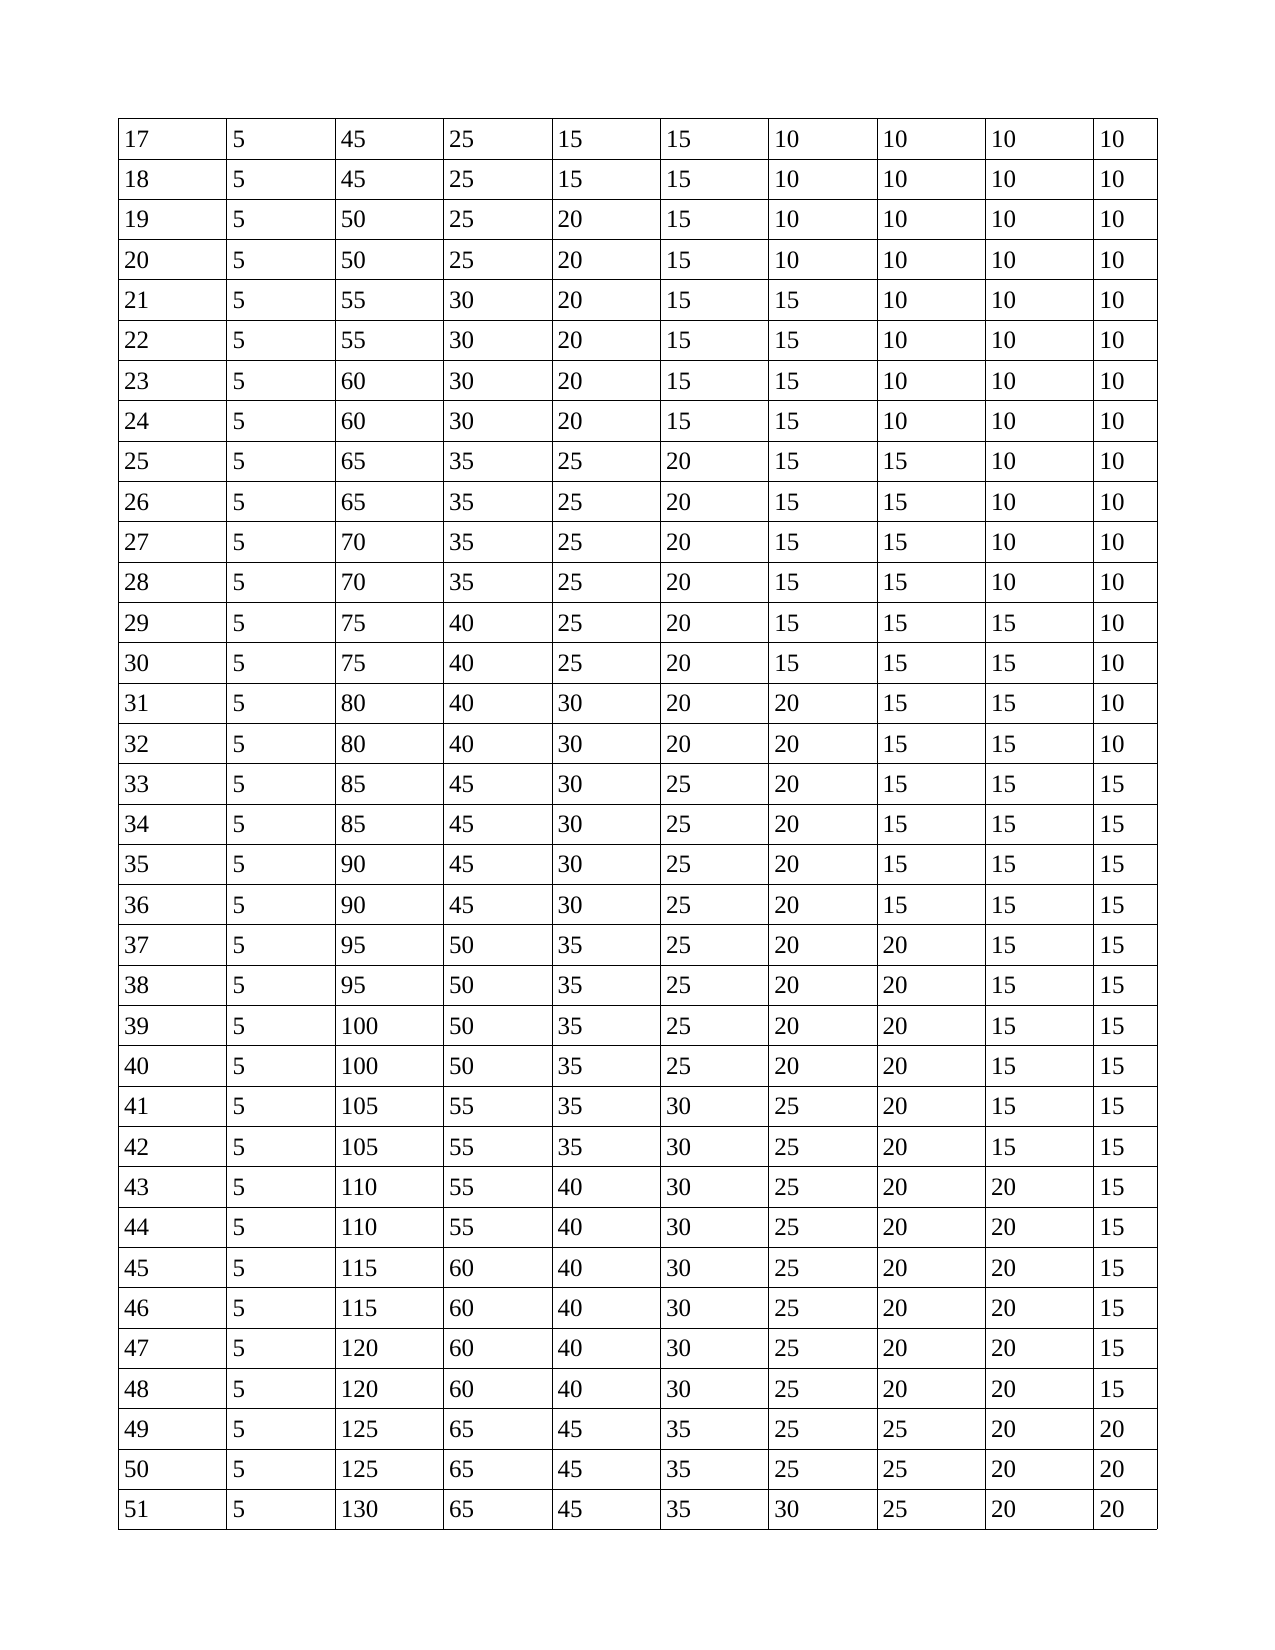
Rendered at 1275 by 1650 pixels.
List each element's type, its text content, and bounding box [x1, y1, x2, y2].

table_cell 30 [444, 280, 552, 320]
table_cell 45 [336, 160, 443, 199]
table_cell 55 [336, 280, 443, 320]
table_cell 10 [769, 160, 877, 199]
table_cell 25 [444, 200, 552, 239]
table_cell 20 [878, 1087, 985, 1126]
table_cell 55 [444, 1127, 552, 1166]
table_cell 15 [1094, 805, 1157, 844]
table_cell 41 [119, 1087, 226, 1126]
table_cell 42 [119, 1127, 226, 1166]
table_cell 30 [553, 885, 660, 924]
table_cell 15 [1094, 885, 1157, 924]
table_cell 29 [119, 603, 226, 642]
table_cell 20 [878, 1046, 985, 1086]
table_cell 5 [227, 119, 335, 158]
table_cell 20 [878, 925, 985, 965]
table_cell 10 [1094, 401, 1157, 441]
table_cell 5 [227, 1329, 335, 1368]
table_cell 25 [553, 563, 660, 602]
table_cell 120 [336, 1369, 443, 1408]
table_cell 35 [553, 1127, 660, 1166]
table_cell 5 [227, 885, 335, 924]
table_cell 15 [1094, 845, 1157, 884]
table_cell 25 [553, 522, 660, 562]
table_cell 60 [336, 361, 443, 400]
table_cell 25 [553, 643, 660, 682]
table_cell 15 [986, 684, 1093, 723]
table_cell 45 [444, 885, 552, 924]
table_cell 90 [336, 885, 443, 924]
table_cell 20 [986, 1329, 1093, 1368]
table_cell 30 [444, 361, 552, 400]
table_cell 51 [119, 1490, 226, 1529]
table_cell 5 [227, 401, 335, 441]
table_cell 35 [553, 966, 660, 1005]
table_cell 5 [227, 361, 335, 400]
table_cell 40 [553, 1167, 660, 1207]
table_cell 85 [336, 805, 443, 844]
table_cell 15 [661, 401, 768, 441]
table_cell 5 [227, 805, 335, 844]
table_cell 43 [119, 1167, 226, 1207]
table_cell 20 [878, 1167, 985, 1207]
table_cell 20 [986, 1369, 1093, 1408]
table_cell 15 [878, 845, 985, 884]
table_cell 115 [336, 1288, 443, 1327]
table_cell 30 [661, 1087, 768, 1126]
table_cell 30 [661, 1127, 768, 1166]
table_cell 25 [769, 1208, 877, 1247]
table_cell 48 [119, 1369, 226, 1408]
table_cell 25 [769, 1127, 877, 1166]
table_cell 45 [444, 845, 552, 884]
table_cell 10 [1094, 603, 1157, 642]
table_cell 65 [444, 1409, 552, 1448]
table_cell 30 [119, 643, 226, 682]
table_cell 15 [769, 603, 877, 642]
table_cell 20 [661, 684, 768, 723]
table_cell 50 [444, 1046, 552, 1086]
table_cell 110 [336, 1167, 443, 1207]
table_cell 10 [769, 240, 877, 279]
table_cell 15 [986, 805, 1093, 844]
table_cell 15 [661, 321, 768, 360]
table_cell 15 [1094, 764, 1157, 803]
table_cell 46 [119, 1288, 226, 1327]
table_cell 60 [444, 1248, 552, 1287]
table_cell 20 [769, 925, 877, 965]
table_cell 20 [769, 885, 877, 924]
table_cell 5 [227, 1167, 335, 1207]
table_cell 15 [878, 885, 985, 924]
table_cell 25 [769, 1450, 877, 1489]
table_cell 15 [986, 643, 1093, 682]
table_cell 15 [1094, 1369, 1157, 1408]
table_cell 20 [661, 724, 768, 763]
table_cell 100 [336, 1046, 443, 1086]
table_cell 60 [336, 401, 443, 441]
table_cell 10 [878, 321, 985, 360]
table_cell 45 [444, 764, 552, 803]
table_cell 15 [1094, 925, 1157, 965]
table_cell 35 [553, 925, 660, 965]
table_cell 34 [119, 805, 226, 844]
table_cell 20 [661, 603, 768, 642]
table_cell 10 [986, 522, 1093, 562]
table_cell 25 [769, 1288, 877, 1327]
table_cell 20 [986, 1288, 1093, 1327]
table_cell 15 [986, 764, 1093, 803]
table_cell 20 [878, 1369, 985, 1408]
table_cell 15 [553, 160, 660, 199]
table_cell 20 [1094, 1490, 1157, 1529]
table_cell 20 [553, 361, 660, 400]
table_cell 20 [878, 1127, 985, 1166]
table_cell 25 [661, 845, 768, 884]
table_cell 5 [227, 1288, 335, 1327]
table_cell 15 [1094, 1127, 1157, 1166]
table_cell 5 [227, 321, 335, 360]
table_cell 25 [444, 160, 552, 199]
table_cell 32 [119, 724, 226, 763]
table_cell 10 [1094, 563, 1157, 602]
table_cell 110 [336, 1208, 443, 1247]
table_cell 10 [986, 240, 1093, 279]
table_cell 30 [553, 805, 660, 844]
table_cell 15 [986, 1006, 1093, 1045]
table_cell 5 [227, 724, 335, 763]
table_cell 25 [769, 1248, 877, 1287]
table_cell 125 [336, 1409, 443, 1448]
table_cell 49 [119, 1409, 226, 1448]
table_cell 10 [878, 361, 985, 400]
table_cell 35 [553, 1006, 660, 1045]
table_cell 5 [227, 684, 335, 723]
table_cell 20 [878, 1329, 985, 1368]
table_cell 10 [986, 482, 1093, 521]
table_cell 10 [1094, 200, 1157, 239]
table_cell 25 [769, 1369, 877, 1408]
table_cell 15 [1094, 1046, 1157, 1086]
table_cell 40 [119, 1046, 226, 1086]
table_cell 55 [444, 1208, 552, 1247]
table_cell 55 [444, 1087, 552, 1126]
table_cell 44 [119, 1208, 226, 1247]
table_cell 20 [769, 805, 877, 844]
table_cell 25 [444, 119, 552, 158]
table_cell 25 [553, 603, 660, 642]
table_cell 28 [119, 563, 226, 602]
table_cell 65 [336, 482, 443, 521]
table_cell 10 [986, 321, 1093, 360]
table_cell 25 [661, 925, 768, 965]
table_cell 60 [444, 1329, 552, 1368]
table_cell 25 [661, 885, 768, 924]
table_cell 33 [119, 764, 226, 803]
table_cell 10 [986, 401, 1093, 441]
table_cell 25 [769, 1167, 877, 1207]
table_cell 20 [661, 522, 768, 562]
table_cell 25 [661, 1006, 768, 1045]
table_cell 80 [336, 684, 443, 723]
table_cell 130 [336, 1490, 443, 1529]
table_cell 35 [661, 1490, 768, 1529]
table_cell 5 [227, 160, 335, 199]
table_cell 15 [769, 522, 877, 562]
table_cell 15 [986, 1127, 1093, 1166]
table_cell 37 [119, 925, 226, 965]
table_cell 35 [661, 1450, 768, 1489]
table_cell 15 [986, 925, 1093, 965]
table_cell 15 [661, 160, 768, 199]
table_cell 15 [878, 603, 985, 642]
table_cell 10 [878, 200, 985, 239]
table_cell 35 [553, 1087, 660, 1126]
table_cell 30 [661, 1369, 768, 1408]
table_cell 20 [986, 1167, 1093, 1207]
table_cell 20 [553, 240, 660, 279]
table_cell 5 [227, 482, 335, 521]
table_cell 10 [878, 119, 985, 158]
table_cell 5 [227, 240, 335, 279]
table_cell 10 [1094, 119, 1157, 158]
table_cell 35 [553, 1046, 660, 1086]
table_cell 25 [444, 240, 552, 279]
table_cell 10 [986, 160, 1093, 199]
table_cell 20 [1094, 1409, 1157, 1448]
table_cell 15 [1094, 1208, 1157, 1247]
table_cell 40 [553, 1208, 660, 1247]
table_cell 25 [661, 1046, 768, 1086]
table_cell 5 [227, 1208, 335, 1247]
table_cell 15 [769, 442, 877, 481]
table_cell 5 [227, 1127, 335, 1166]
table_cell 15 [1094, 1329, 1157, 1368]
table_cell 35 [444, 482, 552, 521]
table_cell 90 [336, 845, 443, 884]
table_cell 5 [227, 764, 335, 803]
table_cell 65 [444, 1450, 552, 1489]
table_cell 10 [1094, 280, 1157, 320]
table_cell 95 [336, 925, 443, 965]
table_cell 40 [553, 1248, 660, 1287]
table_cell 125 [336, 1450, 443, 1489]
table_cell 15 [986, 845, 1093, 884]
table_cell 35 [444, 522, 552, 562]
table_cell 20 [769, 724, 877, 763]
table_cell 65 [336, 442, 443, 481]
table_cell 5 [227, 563, 335, 602]
table_cell 15 [769, 321, 877, 360]
table_cell 10 [769, 119, 877, 158]
table_cell 20 [878, 1248, 985, 1287]
table_cell 55 [444, 1167, 552, 1207]
table_cell 15 [986, 1046, 1093, 1086]
table_cell 70 [336, 563, 443, 602]
table_cell 10 [1094, 442, 1157, 481]
table_cell 15 [1094, 1288, 1157, 1327]
table_cell 5 [227, 200, 335, 239]
table_cell 5 [227, 1369, 335, 1408]
table_cell 23 [119, 361, 226, 400]
table_cell 25 [878, 1490, 985, 1529]
table_cell 20 [553, 401, 660, 441]
table_cell 30 [553, 684, 660, 723]
table_cell 15 [878, 643, 985, 682]
table_cell 31 [119, 684, 226, 723]
table_cell 5 [227, 1248, 335, 1287]
table_cell 45 [119, 1248, 226, 1287]
table_cell 10 [1094, 724, 1157, 763]
table_cell 10 [986, 200, 1093, 239]
table_cell 15 [878, 805, 985, 844]
table_cell 20 [878, 1288, 985, 1327]
table_cell 45 [553, 1490, 660, 1529]
table_cell 15 [769, 401, 877, 441]
table_cell 45 [553, 1450, 660, 1489]
table_cell 15 [878, 684, 985, 723]
table_cell 40 [553, 1288, 660, 1327]
table_cell 15 [661, 280, 768, 320]
table_cell 36 [119, 885, 226, 924]
table_cell 5 [227, 603, 335, 642]
table_cell 30 [769, 1490, 877, 1529]
table_cell 15 [1094, 1248, 1157, 1287]
table_cell 38 [119, 966, 226, 1005]
table_cell 25 [661, 966, 768, 1005]
table_cell 20 [119, 240, 226, 279]
table_cell 30 [553, 845, 660, 884]
table_cell 20 [661, 482, 768, 521]
table_cell 5 [227, 643, 335, 682]
table_cell 15 [878, 482, 985, 521]
table_cell 45 [444, 805, 552, 844]
table_cell 15 [553, 119, 660, 158]
table_cell 10 [986, 442, 1093, 481]
table_cell 15 [878, 563, 985, 602]
table_cell 50 [336, 240, 443, 279]
table_cell 30 [661, 1167, 768, 1207]
table_cell 5 [227, 1087, 335, 1126]
table_cell 10 [986, 280, 1093, 320]
table_cell 100 [336, 1006, 443, 1045]
table_cell 50 [444, 925, 552, 965]
table_cell 30 [553, 764, 660, 803]
table_cell 15 [986, 1087, 1093, 1126]
table_cell 20 [878, 1208, 985, 1247]
table_cell 24 [119, 401, 226, 441]
table_cell 5 [227, 845, 335, 884]
table_cell 10 [986, 119, 1093, 158]
table_cell 10 [1094, 684, 1157, 723]
table_cell 20 [553, 321, 660, 360]
table_cell 20 [769, 764, 877, 803]
table_cell 25 [878, 1450, 985, 1489]
table_cell 15 [986, 724, 1093, 763]
table_cell 60 [444, 1288, 552, 1327]
table_cell 35 [444, 442, 552, 481]
table_cell 15 [769, 563, 877, 602]
table_cell 5 [227, 1490, 335, 1529]
table_cell 20 [553, 200, 660, 239]
table_cell 40 [444, 684, 552, 723]
table_cell 30 [553, 724, 660, 763]
table_cell 21 [119, 280, 226, 320]
table_cell 50 [444, 1006, 552, 1045]
table_cell 75 [336, 643, 443, 682]
table_cell 35 [661, 1409, 768, 1448]
table_cell 20 [1094, 1450, 1157, 1489]
table_cell 50 [336, 200, 443, 239]
table_cell 25 [553, 442, 660, 481]
table_cell 15 [878, 724, 985, 763]
table_cell 15 [1094, 1006, 1157, 1045]
table_cell 10 [878, 240, 985, 279]
table_cell 40 [444, 724, 552, 763]
table_cell 20 [986, 1208, 1093, 1247]
table_cell 22 [119, 321, 226, 360]
table_cell 5 [227, 966, 335, 1005]
table_cell 18 [119, 160, 226, 199]
table_cell 15 [769, 643, 877, 682]
table_cell 10 [1094, 482, 1157, 521]
table_cell 15 [769, 280, 877, 320]
table_cell 65 [444, 1490, 552, 1529]
table_cell 20 [878, 966, 985, 1005]
table_cell 25 [769, 1329, 877, 1368]
table_cell 5 [227, 1409, 335, 1448]
table_cell 95 [336, 966, 443, 1005]
table_cell 20 [769, 1046, 877, 1086]
table_cell 35 [119, 845, 226, 884]
table_cell 20 [769, 845, 877, 884]
table_cell 10 [769, 200, 877, 239]
table_cell 15 [769, 482, 877, 521]
table_cell 5 [227, 1006, 335, 1045]
table_cell 80 [336, 724, 443, 763]
table_cell 45 [336, 119, 443, 158]
table_cell 20 [986, 1490, 1093, 1529]
table_cell 15 [661, 240, 768, 279]
table_cell 20 [661, 563, 768, 602]
table_cell 39 [119, 1006, 226, 1045]
table_cell 25 [661, 764, 768, 803]
table_cell 19 [119, 200, 226, 239]
table_cell 60 [444, 1369, 552, 1408]
table_cell 30 [661, 1208, 768, 1247]
table_cell 20 [878, 1006, 985, 1045]
table_cell 25 [661, 805, 768, 844]
table_cell 15 [661, 200, 768, 239]
table_cell 10 [878, 160, 985, 199]
table_cell 15 [878, 764, 985, 803]
table_cell 15 [1094, 966, 1157, 1005]
table_cell 115 [336, 1248, 443, 1287]
table_cell 17 [119, 119, 226, 158]
table_cell 5 [227, 280, 335, 320]
table_cell 30 [661, 1248, 768, 1287]
table_cell 85 [336, 764, 443, 803]
table_cell 5 [227, 522, 335, 562]
table_cell 15 [661, 119, 768, 158]
table_cell 30 [661, 1329, 768, 1368]
table_cell 15 [878, 522, 985, 562]
table_cell 70 [336, 522, 443, 562]
table_cell 50 [444, 966, 552, 1005]
table_cell 5 [227, 442, 335, 481]
table_cell 120 [336, 1329, 443, 1368]
table_cell 10 [986, 563, 1093, 602]
table_cell 10 [986, 361, 1093, 400]
table_cell 40 [553, 1369, 660, 1408]
table_cell 55 [336, 321, 443, 360]
table_cell 5 [227, 925, 335, 965]
table_cell 15 [1094, 1167, 1157, 1207]
table_cell 10 [1094, 240, 1157, 279]
table_cell 20 [986, 1248, 1093, 1287]
table_cell 25 [769, 1087, 877, 1126]
table_cell 30 [444, 401, 552, 441]
table_cell 10 [1094, 361, 1157, 400]
table_cell 47 [119, 1329, 226, 1368]
table_cell 20 [553, 280, 660, 320]
table_cell 25 [553, 482, 660, 521]
table_cell 15 [1094, 1087, 1157, 1126]
table_cell 10 [1094, 522, 1157, 562]
table_cell 10 [878, 280, 985, 320]
table_cell 27 [119, 522, 226, 562]
table_cell 45 [553, 1409, 660, 1448]
table_cell 20 [769, 1006, 877, 1045]
table_cell 20 [986, 1450, 1093, 1489]
table_cell 30 [444, 321, 552, 360]
table_cell 5 [227, 1046, 335, 1086]
table_cell 5 [227, 1450, 335, 1489]
table_cell 15 [986, 885, 1093, 924]
table_cell 20 [661, 643, 768, 682]
table_cell 75 [336, 603, 443, 642]
table_cell 50 [119, 1450, 226, 1489]
table_cell 15 [661, 361, 768, 400]
table_cell 10 [1094, 321, 1157, 360]
table_cell 10 [1094, 643, 1157, 682]
table_cell 25 [769, 1409, 877, 1448]
table_cell 20 [769, 966, 877, 1005]
table_cell 40 [444, 603, 552, 642]
table_cell 20 [986, 1409, 1093, 1448]
table_cell 105 [336, 1087, 443, 1126]
table_cell 20 [661, 442, 768, 481]
table_cell 15 [878, 442, 985, 481]
table_cell 25 [119, 442, 226, 481]
table_cell 25 [878, 1409, 985, 1448]
table_cell 15 [986, 966, 1093, 1005]
table_cell 15 [769, 361, 877, 400]
table_cell 105 [336, 1127, 443, 1166]
table_cell 10 [1094, 160, 1157, 199]
table_cell 40 [553, 1329, 660, 1368]
table_cell 30 [661, 1288, 768, 1327]
table_cell 20 [769, 684, 877, 723]
table_cell 26 [119, 482, 226, 521]
table_cell 40 [444, 643, 552, 682]
table_cell 10 [878, 401, 985, 441]
table_cell 15 [986, 603, 1093, 642]
table_cell 35 [444, 563, 552, 602]
